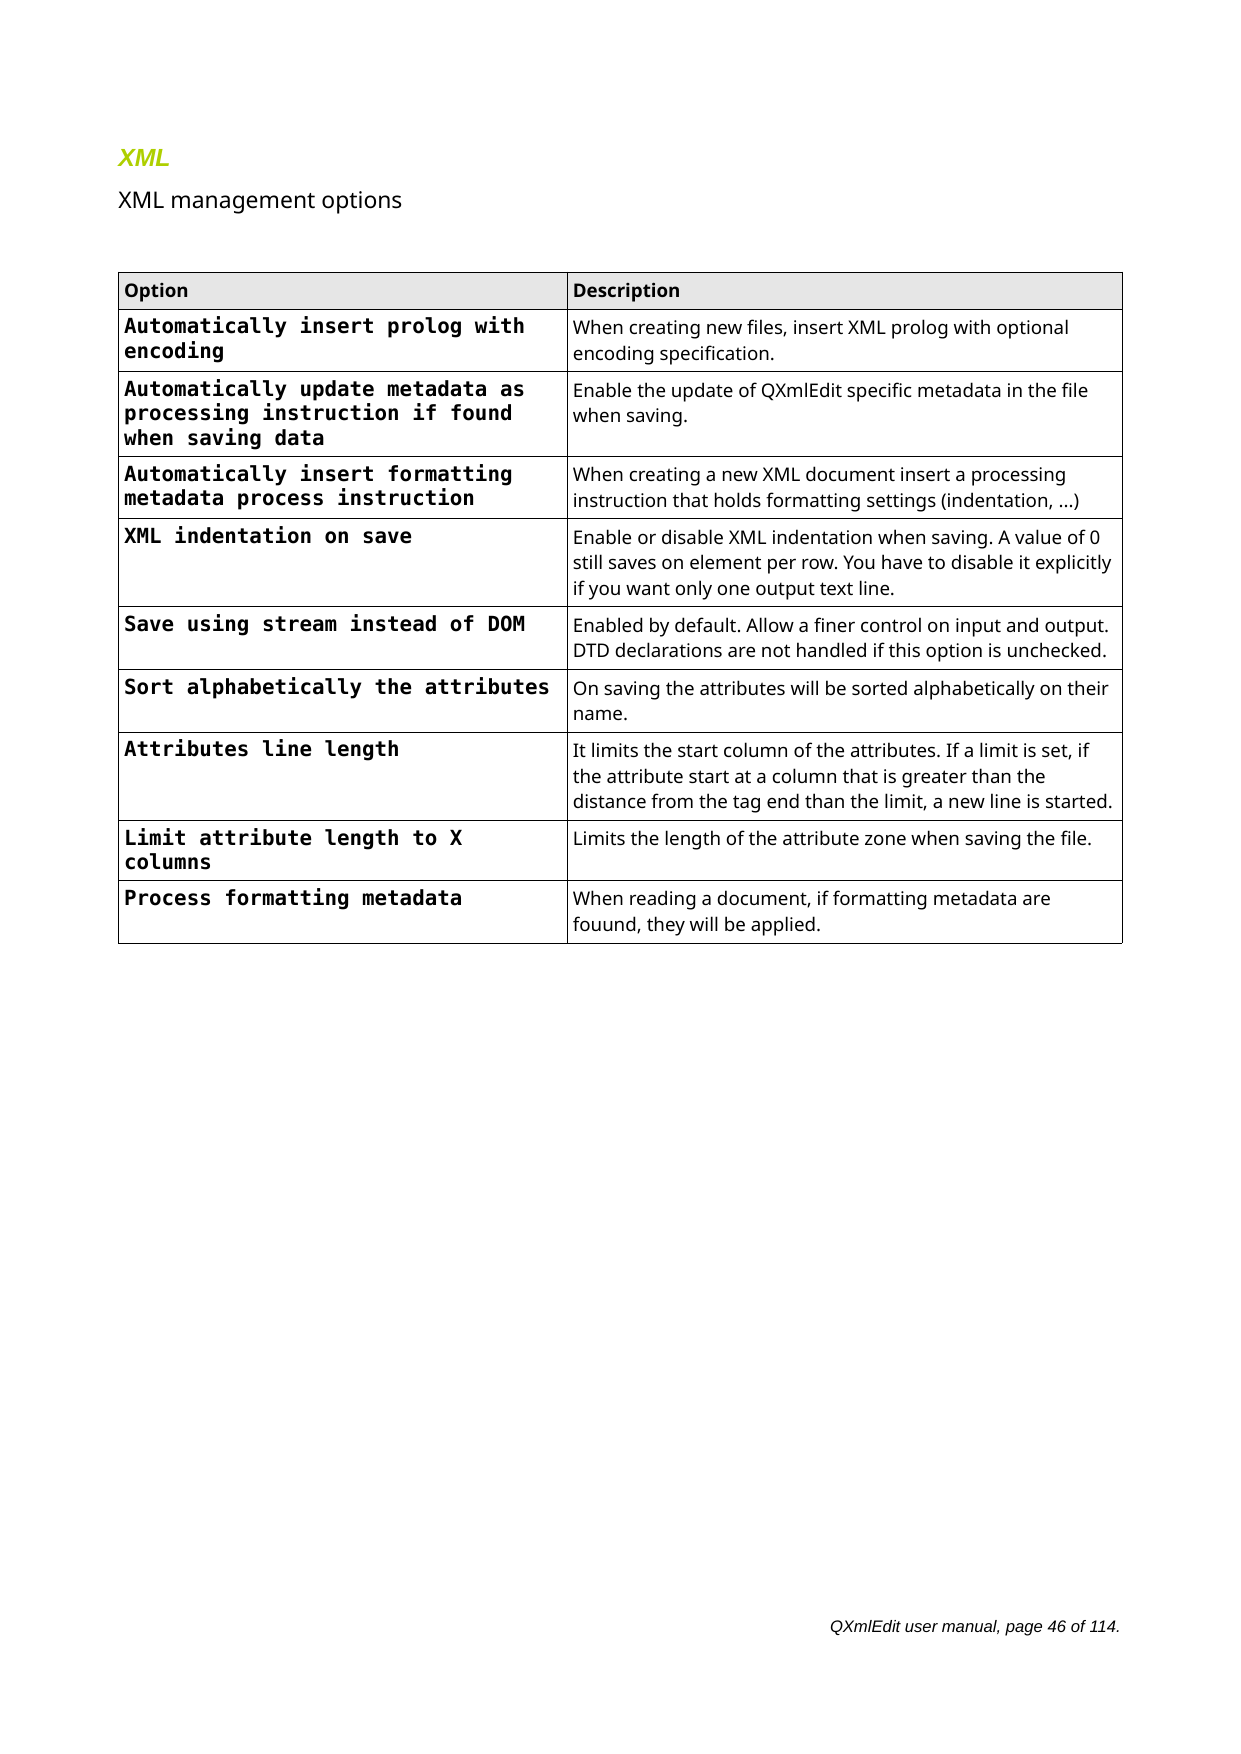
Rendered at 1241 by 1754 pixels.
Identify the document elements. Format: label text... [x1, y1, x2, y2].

subtitle XML [118, 143, 1122, 172]
table_cell Automatically update metadata as processing instruction if found when saving data [119, 372, 567, 456]
table_header Option [119, 273, 567, 309]
table_cell XML indentation on save [119, 519, 567, 606]
table_cell Enable or disable XML indentation when saving. A value of 0 still saves on element per row. You have to disable it explicitly if you want only one output text line. [568, 519, 1122, 606]
table_cell It limits the start column of the attributes. If a limit is set, if the attribute start at a column that is greater than the distance from the tag end than the limit, a new line is started. [568, 733, 1122, 820]
table_cell Automatically insert prolog with encoding [119, 310, 567, 371]
text XML management options [118, 184, 1122, 215]
table_cell Enable the update of QXmlEdit specific metadata in the file when saving. [568, 372, 1122, 456]
table_cell Enabled by default. Allow a finer control on input and output. DTD declarations are not handled if this option is unchecked. [568, 607, 1122, 669]
table_cell Save using stream instead of DOM [119, 607, 567, 669]
table_cell Sort alphabetically the attributes [119, 670, 567, 732]
table_cell When creating a new XML document insert a processing instruction that holds formatting settings (indentation, ...) [568, 457, 1122, 518]
table_cell When creating new files, insert XML prolog with optional encoding specification. [568, 310, 1122, 371]
table_cell Attributes line length [119, 733, 567, 820]
table_header Description [568, 273, 1122, 309]
table_cell Automatically insert formatting metadata process instruction [119, 457, 567, 518]
table_cell When reading a document, if formatting metadata are fouund, they will be applied. [568, 881, 1122, 942]
table_cell On saving the attributes will be sorted alphabetically on their name. [568, 670, 1122, 732]
table_cell Limits the length of the attribute zone when saving the file. [568, 821, 1122, 880]
table_cell Limit attribute length to X columns [119, 821, 567, 880]
table_cell Process formatting metadata [119, 881, 567, 942]
